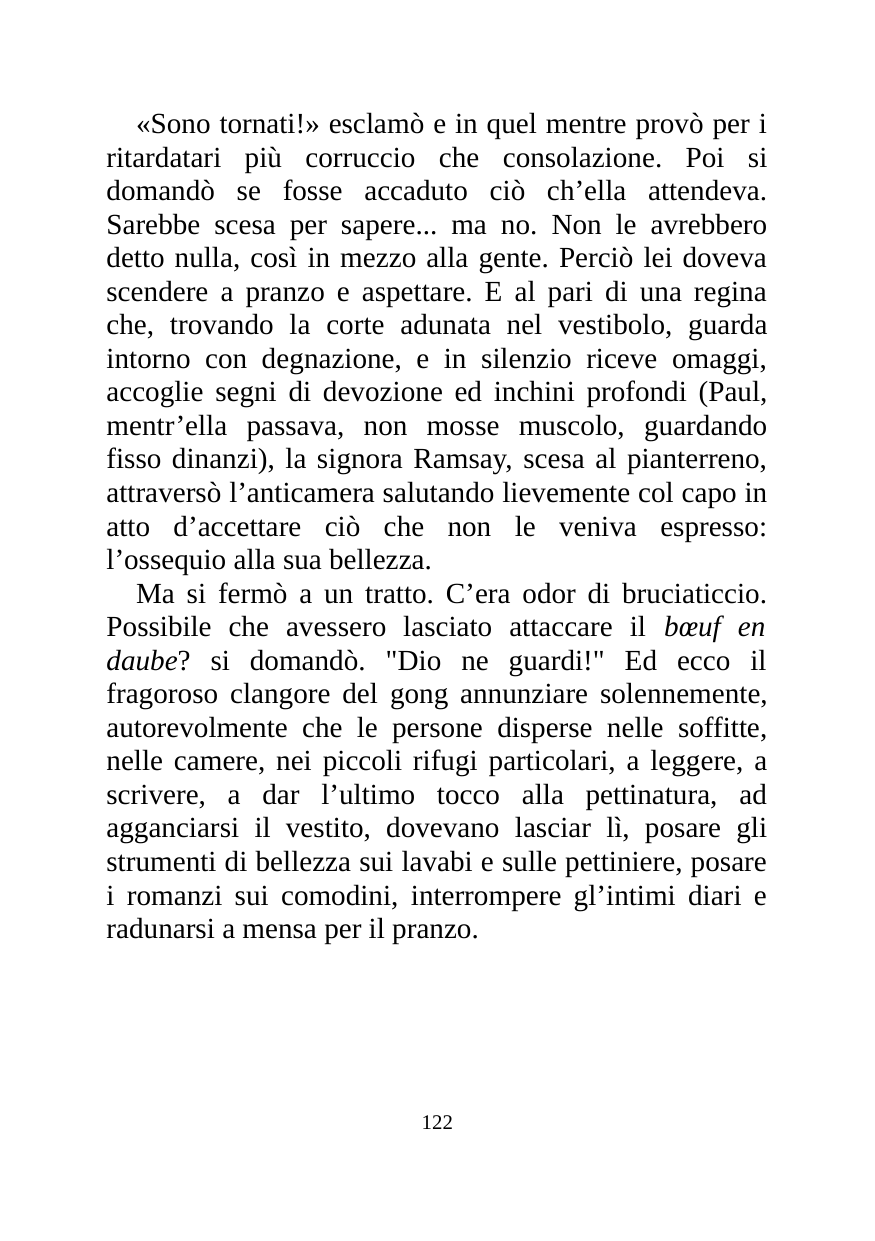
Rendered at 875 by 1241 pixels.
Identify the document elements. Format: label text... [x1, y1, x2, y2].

text Ma si fermò a un tratto. C’era odor di bruciaticcio. Possibile che avessero lasciato attaccare il bœuf en daube? si domandò. "Dio ne guardi!" Ed ecco il fragoroso clangore del gong annunziare solennemente, autorevolmente che le persone disperse nelle soffitte, nelle camere, nei piccoli rifugi particolari, a leggere, a scrivere, a dar l’ultimo tocco alla pettinatura, ad agganciarsi il vestito, dovevano lasciar lì, posare gli strumenti di bellezza sui lavabi e sulle pettiniere, posare i romanzi sui comodini, interrompere gl’intimi diari e radunarsi a mensa per il pranzo. [106, 576, 768, 945]
text «Sono tornati!» esclamò e in quel mentre provò per i ritardatari più corruccio che consolazione. Poi si domandò se fosse accaduto ciò ch’ella attendeva. Sarebbe scesa per sapere... ma no. Non le avrebbero detto nulla, così in mezzo alla gente. Perciò lei doveva scendere a pranzo e aspettare. E al pari di una regina che, trovando la corte adunata nel vestibolo, guarda intorno con degnazione, e in silenzio riceve omaggi, accoglie segni di devozione ed inchini profondi (Paul, mentr’ella passava, non mosse muscolo, guardando fisso dinanzi), la signora Ramsay, scesa al pianterreno, attraversò l’anticamera salutando lievemente col capo in atto d’accettare ciò che non le veniva espresso: l’ossequio alla sua bellezza. [106, 106, 768, 576]
